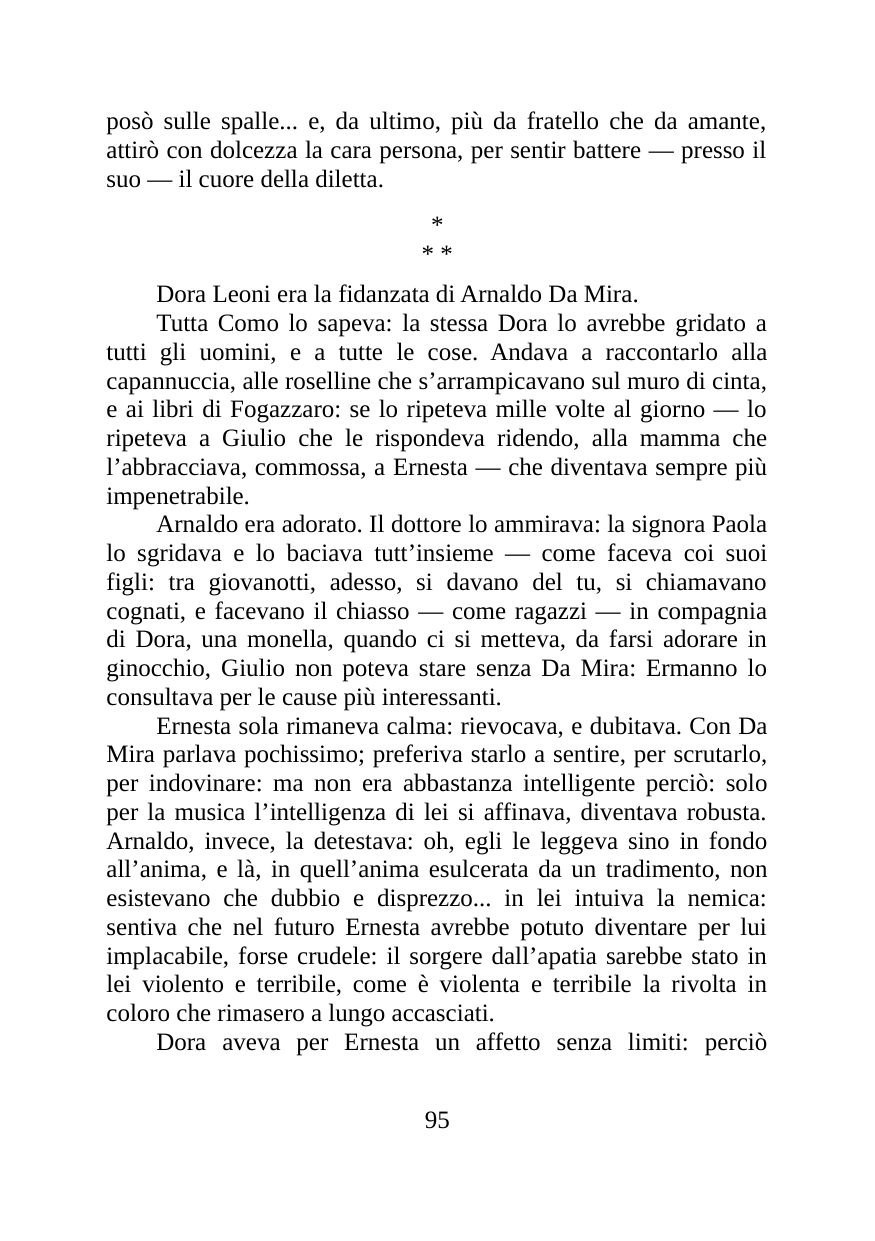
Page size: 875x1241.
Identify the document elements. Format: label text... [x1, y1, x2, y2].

text Dora aveva per Ernesta un affetto senza limiti: perciò [106, 1027, 768, 1056]
text Ernesta sola rimaneva calma: rievocava, e dubitava. Con Da Mira parlava pochissimo; preferiva starlo a sentire, per scrutarlo, per indovinare: ma non era abbastanza intelligente perciò: solo per la musica l’intelligenza di lei si affinava, diventava robusta. Arnaldo, invece, la detestava: oh, egli le leggeva sino in fondo all’anima, e là, in quell’anima esulcerata da un tradimento, non esistevano che dubbio e disprezzo... in lei intuiva la nemica: sentiva che nel futuro Ernesta avrebbe potuto diventare per lui implacabile, forse crudele: il sorgere dall’apatia sarebbe stato in lei violento e terribile, come è violenta e terribile la rivolta in coloro che rimasero a lungo accasciati. [106, 711, 768, 1027]
text posò sulle spalle... e, da ultimo, più da fratello che da amante, attirò con dolcezza la cara persona, per sentir battere — presso il suo — il cuore della diletta. [106, 106, 768, 192]
text Dora Leoni era la fidanzata di Arnaldo Da Mira. [106, 279, 768, 308]
text * * * [106, 210, 768, 268]
text Arnaldo era adorato. Il dottore lo ammirava: la signora Paola lo sgridava e lo baciava tutt’insieme — come faceva coi suoi figli: tra giovanotti, adesso, si davano del tu, si chiamavano cognati, e facevano il chiasso — come ragazzi — in compagnia di Dora, una monella, quando ci si metteva, da farsi adorare in ginocchio, Giulio non poteva stare senza Da Mira: Ermanno lo consultava per le cause più interessanti. [106, 509, 768, 711]
text Tutta Como lo sapeva: la stessa Dora lo avrebbe gridato a tutti gli uomini, e a tutte le cose. Andava a raccontarlo alla capannuccia, alle roselline che s’arrampicavano sul muro di cinta, e ai libri di Fogazzaro: se lo ripeteva mille volte al giorno — lo ripeteva a Giulio che le rispondeva ridendo, alla mamma che l’abbracciava, commossa, a Ernesta — che diventava sempre più impenetrabile. [106, 308, 768, 509]
